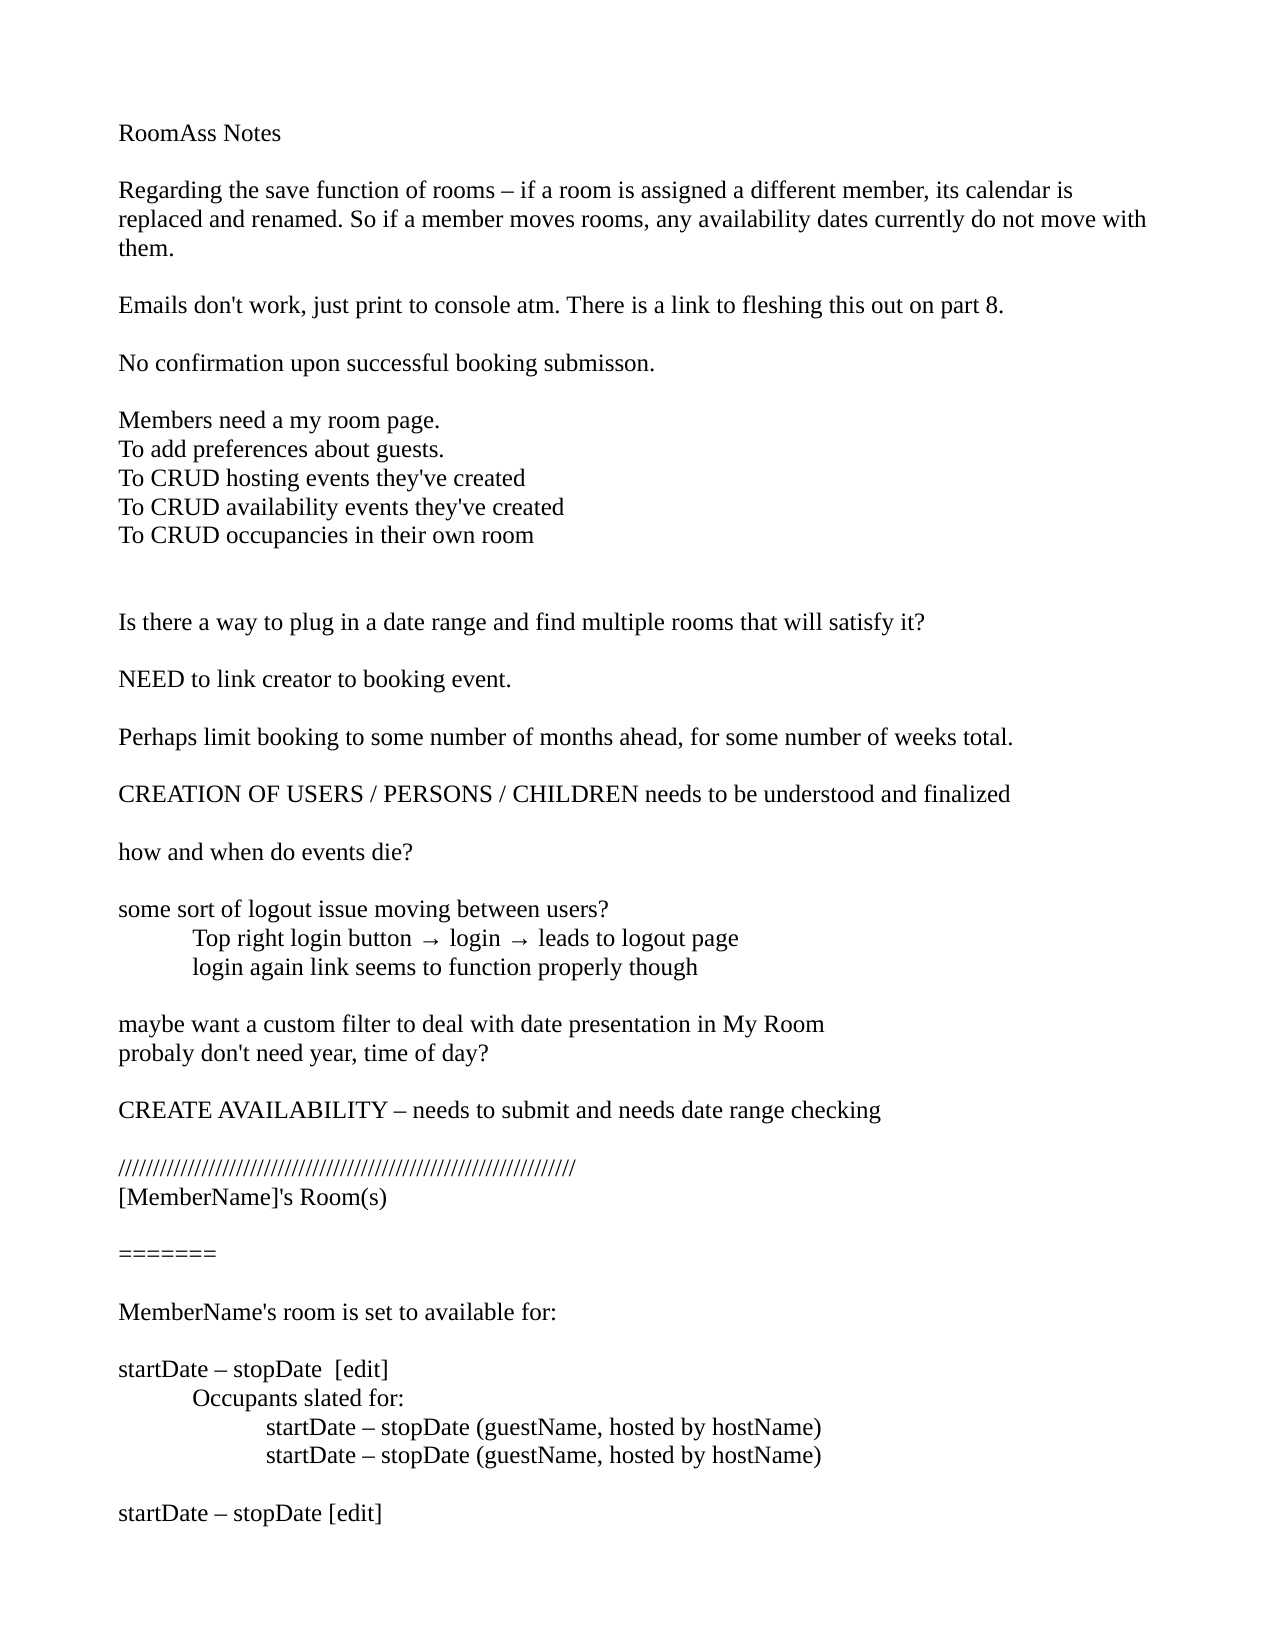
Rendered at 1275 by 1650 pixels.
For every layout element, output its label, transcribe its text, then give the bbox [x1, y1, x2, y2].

text To CRUD hosting events they've created [118, 463, 1157, 492]
text ======= [118, 1239, 1157, 1268]
text To add preferences about guests. [118, 434, 1157, 463]
text No confirmation upon successful booking submisson. [118, 348, 1157, 377]
text some sort of logout issue moving between users? [118, 894, 1157, 923]
text startDate – stopDate (guestName, hosted by hostName) [118, 1441, 1157, 1469]
text startDate – stopDate [edit] [118, 1498, 1157, 1527]
text RoomAss Notes [118, 118, 1157, 147]
text startDate – stopDate (guestName, hosted by hostName) [118, 1412, 1157, 1441]
text CREATE AVAILABILITY – needs to submit and needs date range checking [118, 1096, 1157, 1124]
text MemberName's room is set to available for: [118, 1297, 1157, 1326]
text ////////////////////////////////////////////////////////////////// [118, 1153, 1157, 1182]
text Perhaps limit booking to some number of months ahead, for some number of weeks total. [118, 722, 1157, 751]
text Is there a way to plug in a date range and find multiple rooms that will satisfy it? [118, 607, 1157, 636]
text login again link seems to function properly though [118, 952, 1157, 981]
text probaly don't need year, time of day? [118, 1038, 1157, 1067]
text Top right login button → login → leads to logout page [118, 923, 1157, 952]
text maybe want a custom filter to deal with date presentation in My Room [118, 1009, 1157, 1038]
text how and when do events die? [118, 837, 1157, 866]
text [MemberName]'s Room(s) [118, 1182, 1157, 1211]
text CREATION OF USERS / PERSONS / CHILDREN needs to be understood and finalized [118, 779, 1157, 808]
text Emails don't work, just print to console atm. There is a link to fleshing this out on part 8. [118, 291, 1157, 319]
text Regarding the save function of rooms – if a room is assigned a different member, its calendar is replaced and renamed. So if a member moves rooms, any availability dates currently do not move with them. [118, 176, 1157, 262]
text NEED to link creator to booking event. [118, 664, 1157, 693]
text Occupants slated for: [118, 1383, 1157, 1412]
text To CRUD occupancies in their own room [118, 521, 1157, 549]
text startDate – stopDate [edit] [118, 1354, 1157, 1383]
text To CRUD availability events they've created [118, 492, 1157, 521]
text Members need a my room page. [118, 406, 1157, 434]
